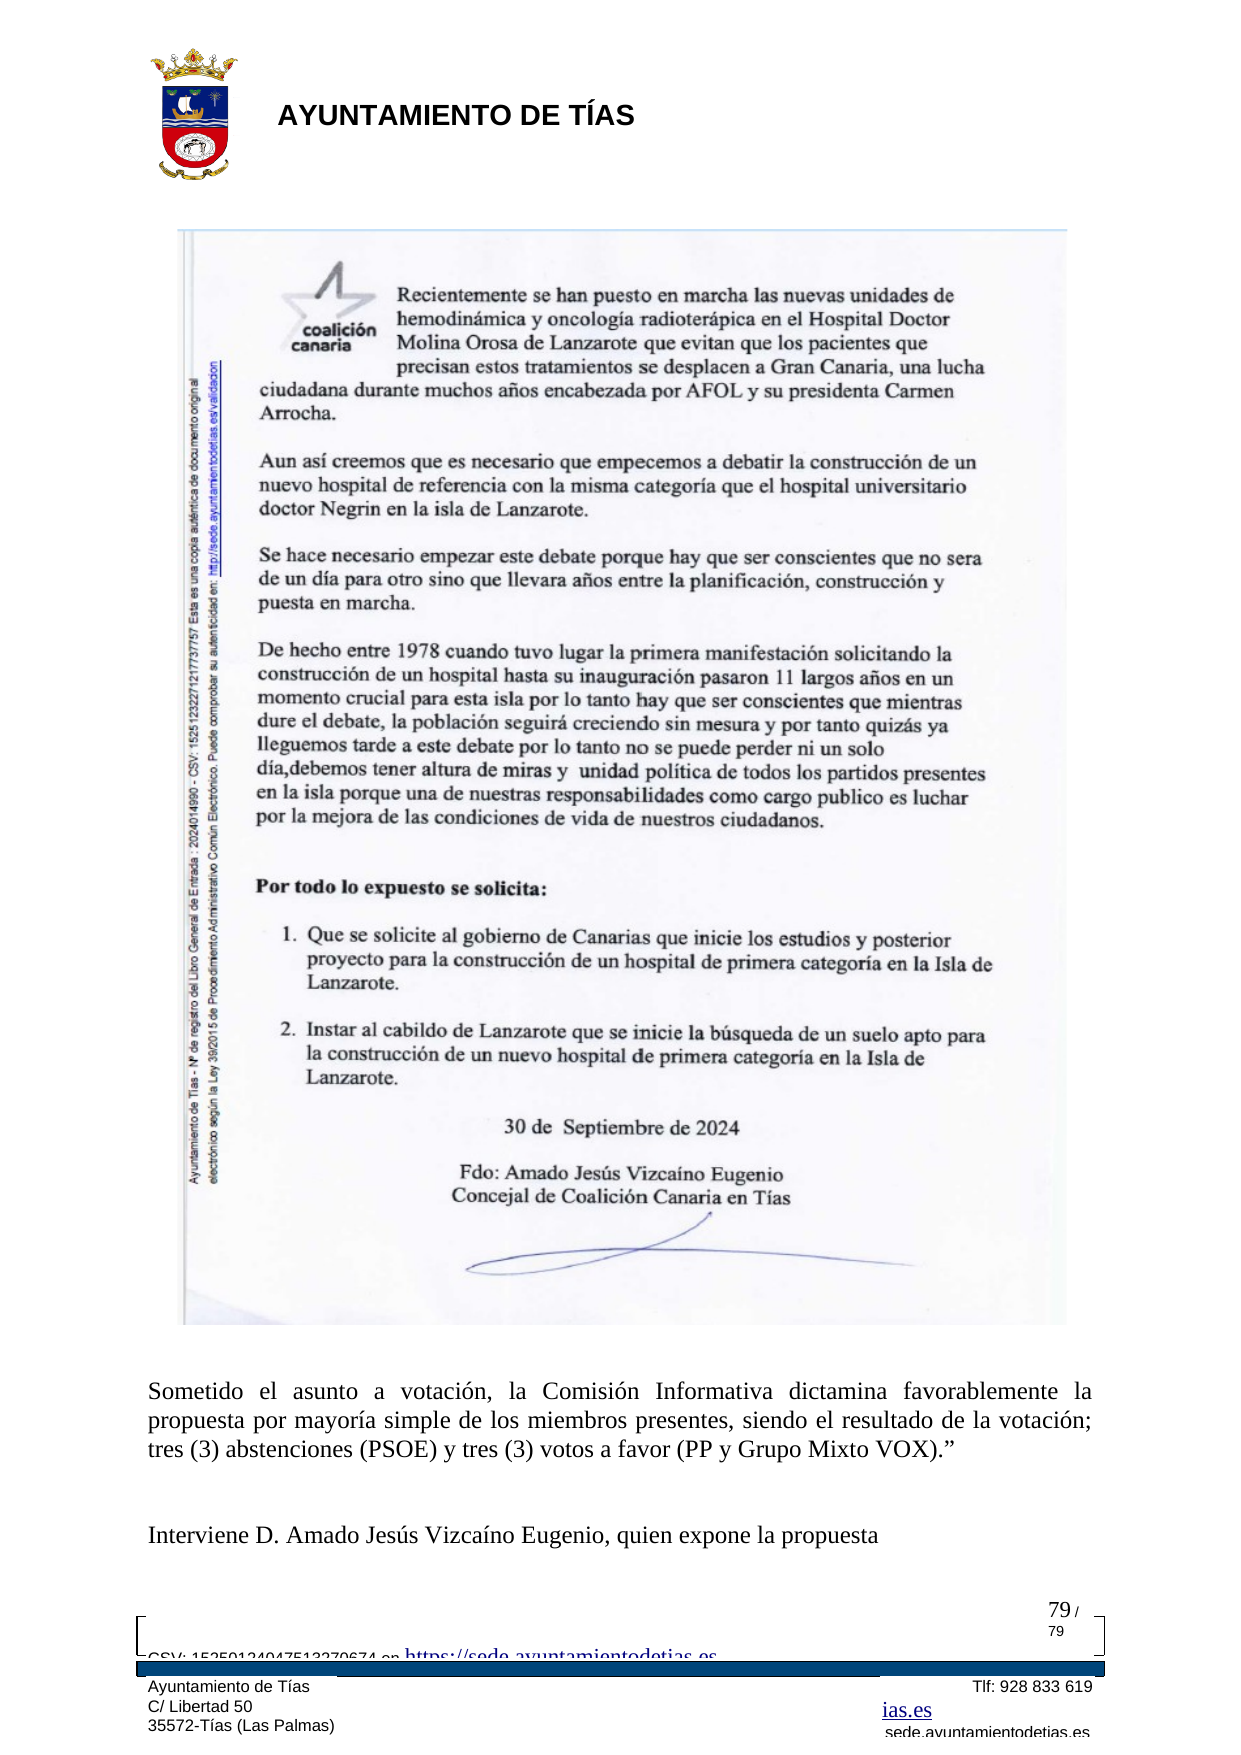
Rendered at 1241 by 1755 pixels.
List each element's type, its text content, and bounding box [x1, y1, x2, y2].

text Interviene D. Amado Jesús Vizcaíno Eugenio, quien expone la propuesta [148, 1520, 1113, 1549]
text Sometido el asunto a votación, la Comisión Informativa dictamina favorablemente la propuesta por mayoría simple de los miembros presentes, siendo el resultado de la votación; tres (3) abstenciones (PSOE) y tres (3) votos a favor (PP y Grupo Mixto VOX).” [148, 1376, 1093, 1462]
